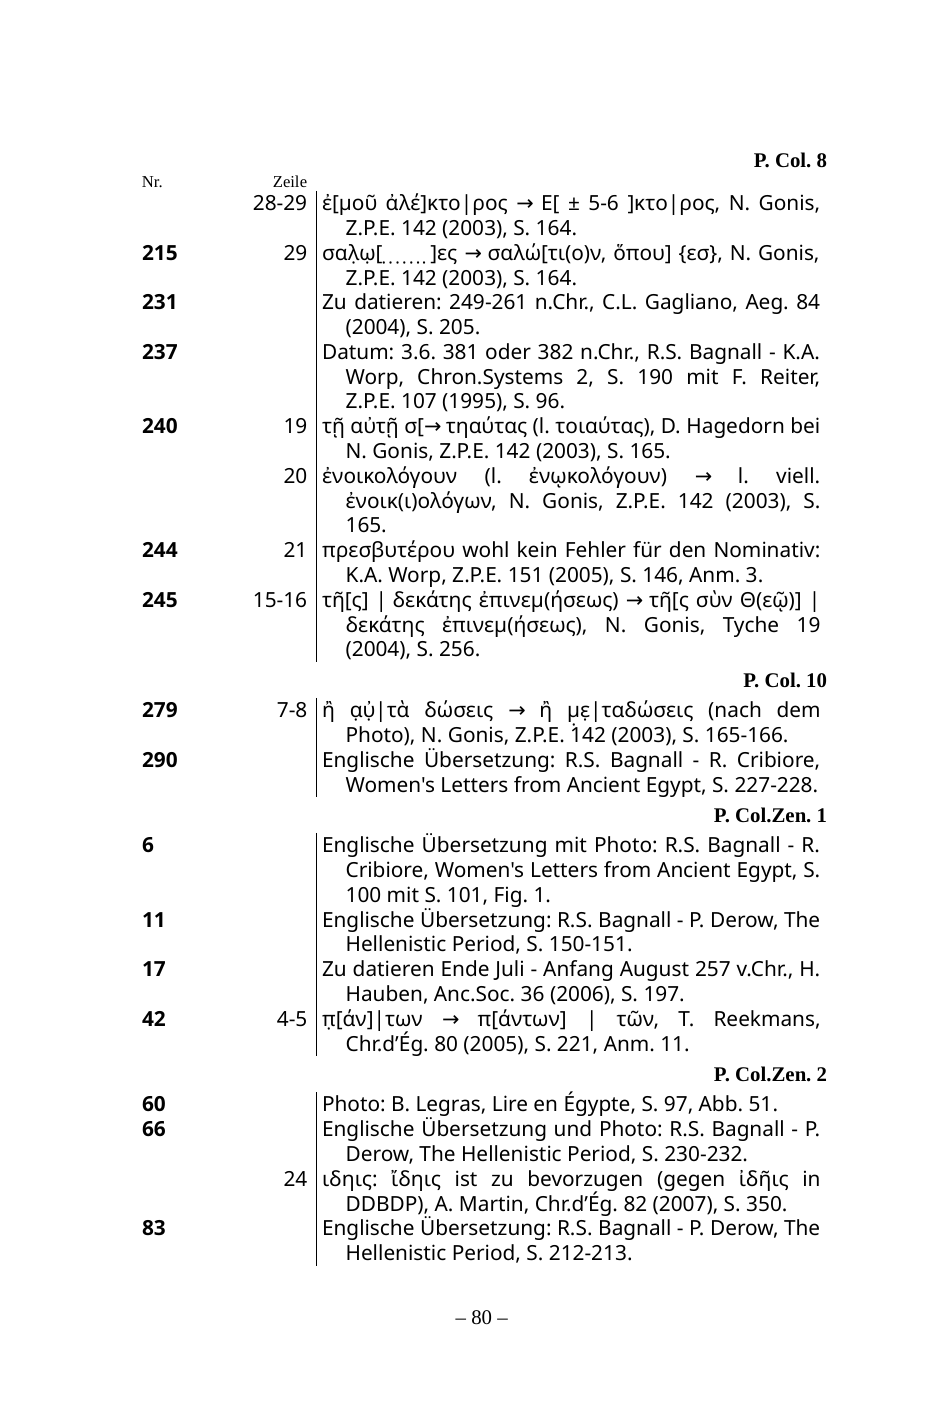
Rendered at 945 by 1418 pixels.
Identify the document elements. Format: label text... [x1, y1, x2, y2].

table_cell Englische Übersetzung: R.S. Bagnall - P. Derow, The Hellenistic Period, S. 150-151. [317, 907, 827, 957]
table_header 7-8 [224, 698, 316, 747]
table_cell ιδηις: ἴδηις ist zu bevorzugen (gegen ἰδῆις in DDBDP), A. Martin, Chr.d’Ég. 82 (2007), S. 350. [317, 1166, 827, 1216]
table_cell 4-5 [224, 1006, 316, 1056]
table_cell 42 [136, 1006, 224, 1056]
table_header 6 [136, 833, 316, 907]
table_cell Englische Übersetzung: R.S. Bagnall - P. Derow, The Hellenistic Period, S. 212-213. [317, 1216, 827, 1266]
table_cell 29 [224, 240, 316, 290]
table_cell Englische Übersetzung: R.S. Bagnall - R. Cribiore, Women's Letters from Ancient Egypt, S. 227-228. [317, 748, 827, 797]
table_cell 20 [136, 464, 316, 538]
table_header 279 [136, 698, 224, 747]
table_cell 24 [136, 1166, 316, 1216]
table_cell ἐνοικολόγουν (l. ἐνῳκολόγουν) → l. viell. ἐνοικ(ι)ολόγων, N. Gonis, Z.P.E. 142 (2003), S. 165. [317, 464, 827, 538]
table_cell τῆ[ς] | δεκάτης ἐπινεμ(ήσεως) → τῆ[ς σὺν Θ(εῷ)] | δεκάτης ἐπινεμ(ήσεως), N. Gonis, Tyche 19 (2004), S. 256. [317, 588, 827, 662]
table_cell 21 [224, 538, 316, 587]
table_cell 28-29 [136, 191, 316, 240]
table_cell 11 [136, 907, 316, 957]
table_cell ἐ[μοῦ ἀλέ]κτο|ρος → Ε[ ± 5-6 ]κτο|ρος, N. Gonis, Z.P.E. 142 (2003), S. 164. [317, 191, 827, 240]
table_cell 240 [136, 414, 224, 463]
table_cell π̣[άν]|των → π[άντων] | τῶν, T. Reekmans, Chr.d’Ég. 80 (2005), S. 221, Anm. 11. [317, 1006, 827, 1056]
table_cell πρεσβυτέρου wohl kein Fehler für den Nominativ: K.A. Worp, Z.P.E. 151 (2005), S. 146, Anm. 3. [317, 538, 827, 587]
table_cell 15-16 [224, 588, 316, 662]
table_header ἢ α̣ὐ̣|τὰ δώσεις → ἢ μ̣ε̣|ταδώσεις (nach dem Photo), N. Gonis, Z.P.E. 142 (2003), S. 165-166. [317, 698, 827, 747]
table_cell 245 [136, 588, 224, 662]
table_cell 231 [136, 290, 316, 339]
table_cell σαλ̣ω̣[ ̣ ̣ ̣ ̣ ̣ ̣ ̣]ες → σαλώ[τι(ο)ν, ὅπου] {εσ}, N. Gonis, Z.P.E. 142 (2003), S. 164. [317, 240, 827, 290]
table_header Englische Übersetzung mit Photo: R.S. Bagnall - R. Cribiore, Women's Letters from Ancient Egypt, S. 100 mit S. 101, Fig. 1. [317, 833, 827, 907]
table_cell 66 [136, 1117, 316, 1166]
table_cell 237 [136, 340, 316, 414]
table_header Photo: B. Legras, Lire en Égypte, S. 97, Abb. 51. [317, 1092, 827, 1117]
table_cell Zu datieren: 249-261 n.Chr., C.L. Gagliano, Aeg. 84 (2004), S. 205. [317, 290, 827, 339]
table_cell 83 [136, 1216, 316, 1266]
subtitle P. Col.Zen. 2 [136, 1062, 827, 1086]
table_header 60 [136, 1092, 316, 1117]
subtitle P. Col. 10 [136, 668, 827, 692]
table_cell Zu datieren Ende Juli - Anfang August 257 v.Chr., H. Hauben, Anc.Soc. 36 (2006), S. 197. [317, 957, 827, 1006]
table_cell 290 [136, 748, 316, 797]
table_cell 19 [224, 414, 316, 463]
table_cell Datum: 3.6. 381 oder 382 n.Chr., R.S. Bagnall - K.A. Worp, Chron.Systems 2, S. 190 mit F. Reiter, Z.P.E. 107 (1995), S. 96. [317, 340, 827, 414]
table_cell 244 [136, 538, 224, 587]
subtitle P. Col.Zen. 1 [136, 803, 827, 827]
table_cell Englische Übersetzung und Photo: R.S. Bagnall - P. Derow, The Hellenistic Period, S. 230-232. [317, 1117, 827, 1166]
table_cell 215 [136, 240, 224, 290]
table_cell 17 [136, 957, 316, 1006]
table_cell τῇ αὐτῇ σ[→ τηαύτας (l. τοιαύτας), D. Hagedorn bei N. Gonis, Z.P.E. 142 (2003), S. 165. [317, 414, 827, 463]
